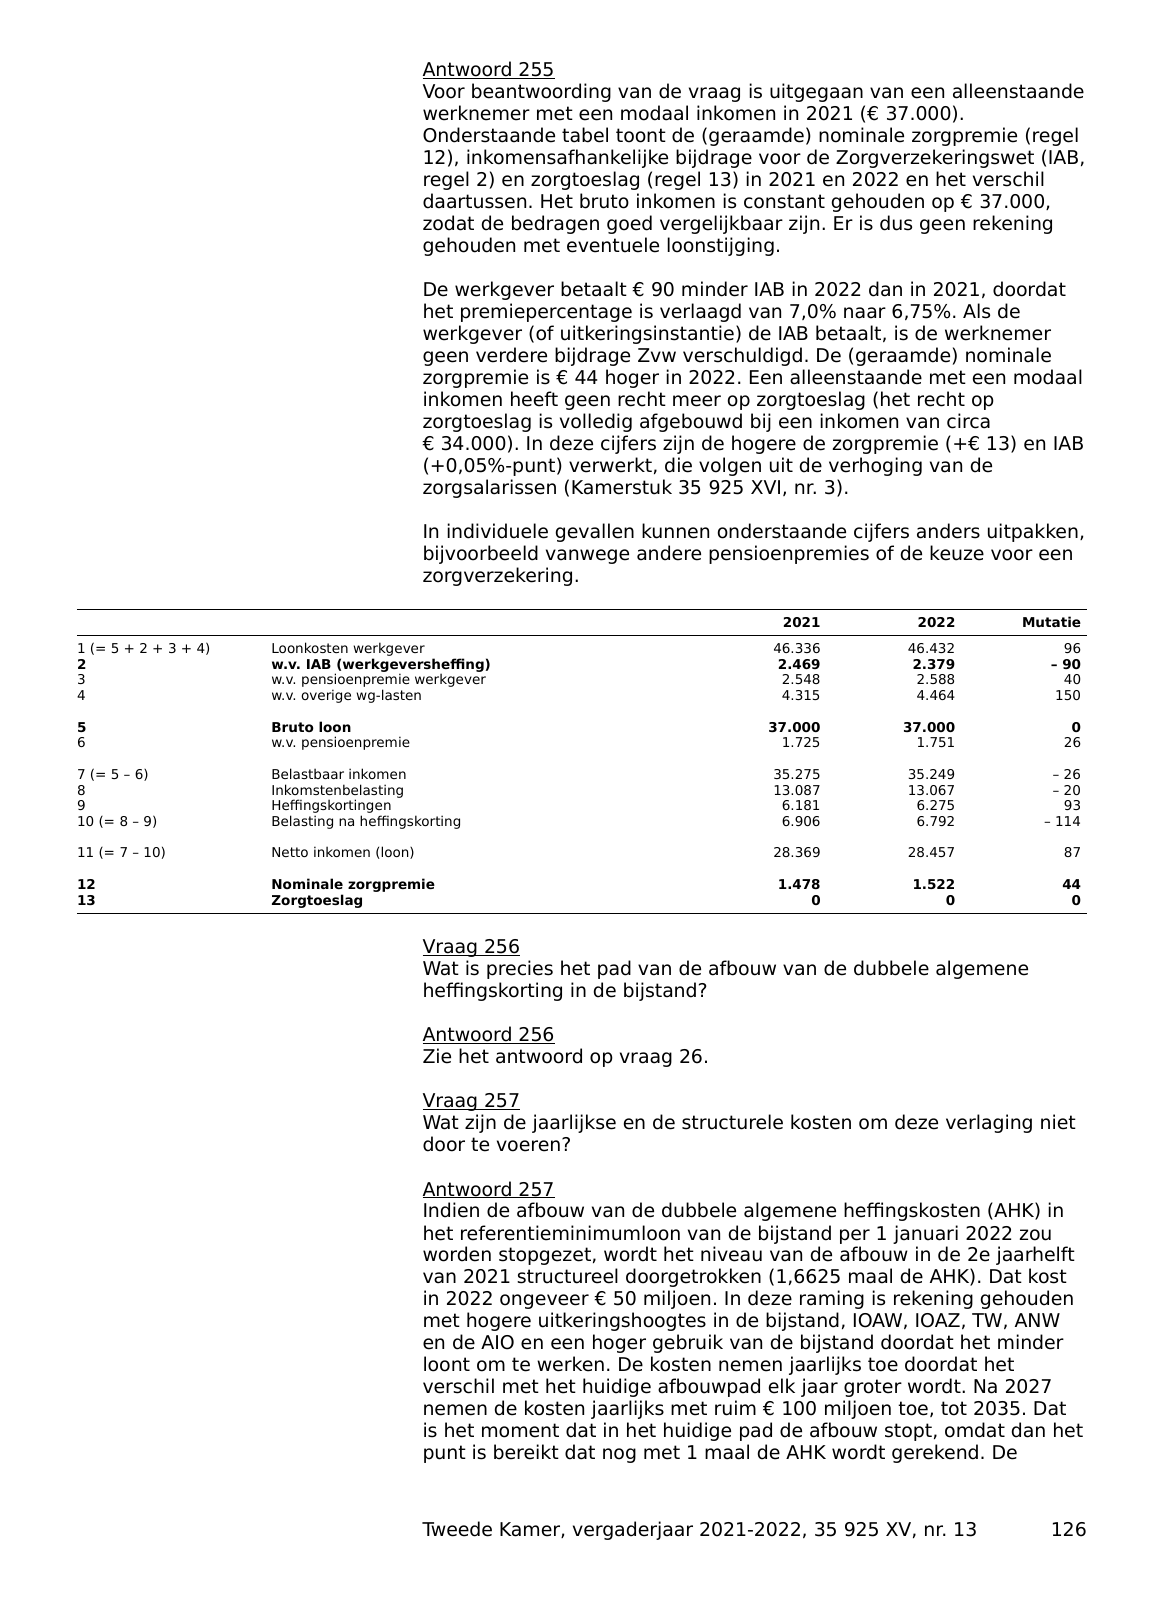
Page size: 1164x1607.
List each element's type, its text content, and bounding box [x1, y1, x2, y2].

table_cell 2.469 [692, 656, 826, 672]
table_cell 9 [77, 798, 265, 814]
table_cell 1.725 [692, 735, 826, 751]
table_cell 87 [961, 845, 1087, 861]
table_cell Heffingskortingen [265, 798, 692, 814]
table_header [77, 610, 265, 635]
table_cell 1.522 [826, 877, 961, 892]
table_cell Netto inkomen (loon) [265, 845, 692, 861]
table_cell 2.548 [692, 672, 826, 688]
table_cell Loonkosten werkgever [265, 636, 692, 656]
table_cell [77, 861, 265, 877]
subtitle Vraag 257 [422, 1090, 1087, 1112]
table_cell 4.464 [826, 688, 961, 704]
table_cell Belastbaar inkomen [265, 767, 692, 782]
subtitle Antwoord 257 [422, 1178, 1087, 1200]
text Zie het antwoord op vraag 26. [422, 1046, 1087, 1068]
table_cell w.v. pensioenpremie [265, 735, 692, 751]
table_cell 0 [961, 719, 1087, 735]
table_cell 5 [77, 719, 265, 735]
table_cell w.v. IAB (werkgeversheffing) [265, 656, 692, 672]
table_header Mutatie [961, 610, 1087, 635]
table_cell – 26 [961, 767, 1087, 782]
table_cell 46.336 [692, 636, 826, 656]
table_cell 35.249 [826, 767, 961, 782]
subtitle Antwoord 255 [422, 59, 1087, 81]
table_cell [961, 861, 1087, 877]
table_cell [77, 751, 1087, 767]
table_cell 12 [77, 877, 265, 892]
table_cell 1 (= 5 + 2 + 3 + 4) [77, 636, 265, 656]
table_cell [692, 861, 826, 877]
table_cell 46.432 [826, 636, 961, 656]
text Wat is precies het pad van de afbouw van de dubbele algemene heffingskorting in de bijstand? [422, 958, 1087, 1002]
table_cell – 20 [961, 782, 1087, 798]
table_cell 28.369 [692, 845, 826, 861]
table_cell 1.751 [826, 735, 961, 751]
table_cell 150 [961, 688, 1087, 704]
subtitle Vraag 256 [422, 936, 1087, 958]
table_cell 11 (= 7 – 10) [77, 845, 265, 861]
table_cell 0 [692, 893, 826, 913]
table_header 2021 [692, 610, 826, 635]
table_cell Belasting na heffingskorting [265, 814, 692, 829]
table_cell [265, 861, 692, 877]
table_cell 35.275 [692, 767, 826, 782]
table_cell 2 [77, 656, 265, 672]
table_cell Zorgtoeslag [265, 893, 692, 913]
table_header 2022 [826, 610, 961, 635]
table_cell 6.181 [692, 798, 826, 814]
table_cell 4.315 [692, 688, 826, 704]
text De werkgever betaalt € 90 minder IAB in 2022 dan in 2021, doordat het premiepercentage is verlaagd van 7,0% naar 6,75%. Als de werkgever (of uitkeringsinstantie) de IAB betaalt, is de werknemer geen verdere bijdrage Zvw verschuldigd. De (geraamde) nominale zorgpremie is € 44 hoger in 2022. Een alleenstaande met een modaal inkomen heeft geen recht meer op zorgtoeslag (het recht op zorgtoeslag is volledig afgebouwd bij een inkomen van circa € 34.000). In deze cijfers zijn de hogere de zorgpremie (+€ 13) en IAB (+0,05%-punt) verwerkt, die volgen uit de verhoging van de zorgsalarissen (Kamerstuk 35 925 XVI, nr. 3). [422, 279, 1087, 499]
table_cell [826, 861, 961, 877]
table_cell 6.275 [826, 798, 961, 814]
table_cell 44 [961, 877, 1087, 892]
table_cell 93 [961, 798, 1087, 814]
table_cell 6.792 [826, 814, 961, 829]
text Indien de afbouw van de dubbele algemene heffingskosten (AHK) in het referentieminimumloon van de bijstand per 1 januari 2022 zou worden stopgezet, wordt het niveau van de afbouw in de 2e jaarhelft van 2021 structureel doorgetrokken (1,6625 maal de AHK). Dat kost in 2022 ongeveer € 50 miljoen. In deze raming is rekening gehouden met hogere uitkeringshoogtes in de bijstand, IOAW, IOAZ, TW, ANW en de AIO en een hoger gebruik van de bijstand doordat het minder loont om te werken. De kosten nemen jaarlijks toe doordat het verschil met het huidige afbouwpad elk jaar groter wordt. Na 2027 nemen de kosten jaarlijks met ruim € 100 miljoen toe, tot 2035. Dat is het moment dat in het huidige pad de afbouw stopt, omdat dan het punt is bereikt dat nog met 1 maal de AHK wordt gerekend. De [422, 1200, 1087, 1464]
table_cell – 114 [961, 814, 1087, 829]
table_cell 13.087 [692, 782, 826, 798]
table_cell – 90 [961, 656, 1087, 672]
table_cell 8 [77, 782, 265, 798]
table_cell 1.478 [692, 877, 826, 892]
table_cell 40 [961, 672, 1087, 688]
table_cell Inkomstenbelasting [265, 782, 692, 798]
table_cell 3 [77, 672, 265, 688]
table_cell 6.906 [692, 814, 826, 829]
table_cell 28.457 [826, 845, 961, 861]
table_cell [77, 704, 1087, 719]
table_cell Bruto loon [265, 719, 692, 735]
table_cell 0 [961, 893, 1087, 913]
table_cell 2.588 [826, 672, 961, 688]
table_cell 6 [77, 735, 265, 751]
table_cell 10 (= 8 – 9) [77, 814, 265, 829]
table_cell 7 (= 5 – 6) [77, 767, 265, 782]
table_cell [77, 830, 1087, 845]
text In individuele gevallen kunnen onderstaande cijfers anders uitpakken, bijvoorbeeld vanwege andere pensioenpremies of de keuze voor een zorgverzekering. [422, 521, 1087, 587]
table_cell 37.000 [826, 719, 961, 735]
table_header [265, 610, 692, 635]
text Voor beantwoording van de vraag is uitgegaan van een alleenstaande werknemer met een modaal inkomen in 2021 (€ 37.000). Onderstaande tabel toont de (geraamde) nominale zorgpremie (regel 12), inkomensafhankelijke bijdrage voor de Zorgverzekeringswet (IAB, regel 2) en zorgtoeslag (regel 13) in 2021 en 2022 en het verschil daartussen. Het bruto inkomen is constant gehouden op € 37.000, zodat de bedragen goed vergelijkbaar zijn. Er is dus geen rekening gehouden met eventuele loonstijging. [422, 81, 1087, 257]
table_cell w.v. pensioenpremie werkgever [265, 672, 692, 688]
table_cell 13 [77, 893, 265, 913]
table_cell 13.067 [826, 782, 961, 798]
table_cell Nominale zorgpremie [265, 877, 692, 892]
table_cell w.v. overige wg-lasten [265, 688, 692, 704]
table_cell 0 [826, 893, 961, 913]
text Wat zijn de jaarlijkse en de structurele kosten om deze verlaging niet door te voeren? [422, 1112, 1087, 1156]
table_cell 4 [77, 688, 265, 704]
table_cell 26 [961, 735, 1087, 751]
table_cell 37.000 [692, 719, 826, 735]
table_cell 96 [961, 636, 1087, 656]
subtitle Antwoord 256 [422, 1024, 1087, 1046]
table_cell 2.379 [826, 656, 961, 672]
